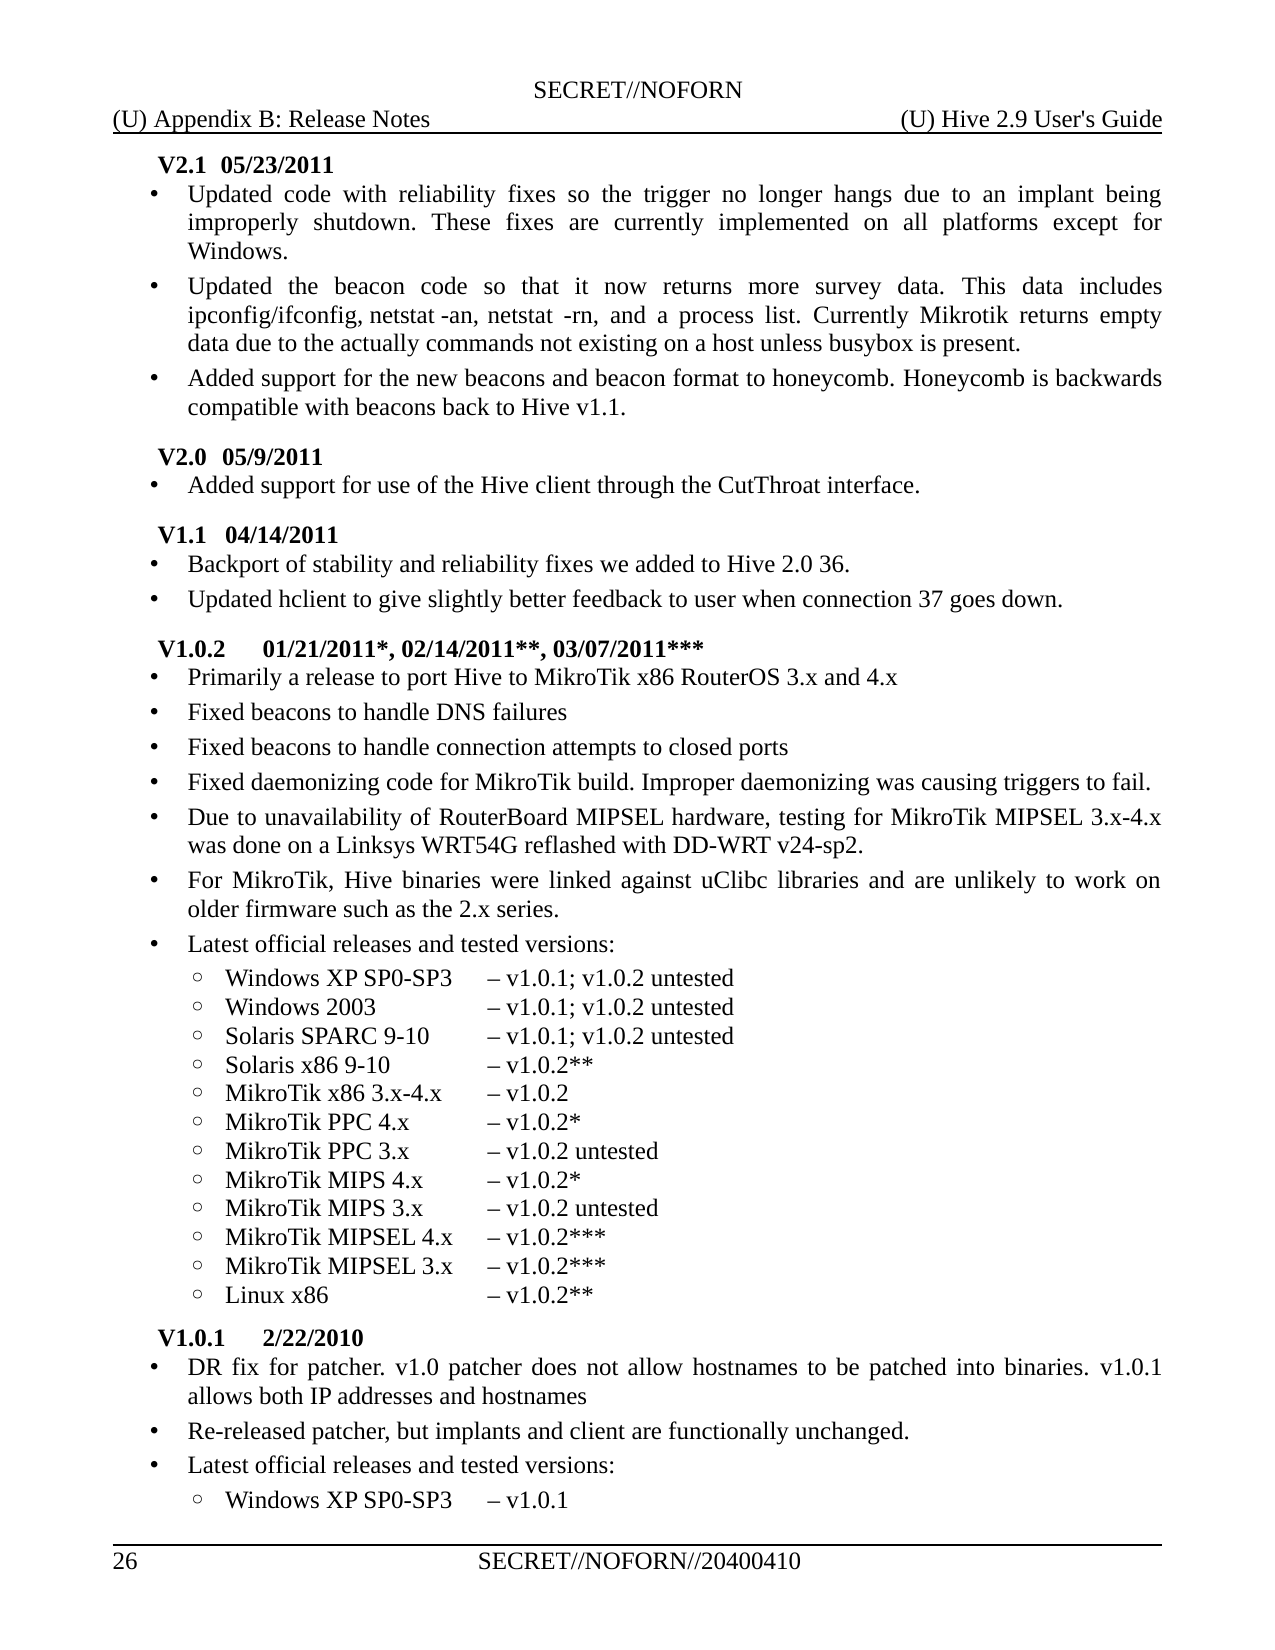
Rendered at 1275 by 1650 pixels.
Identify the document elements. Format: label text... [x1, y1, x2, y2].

list Updated code with reliability fixes so the trigger no longer hangs due to an implant being improperly shutdown. These fixes are currently implemented on all platforms except for Windows. [150, 179, 1162, 265]
list Fixed daemonizing code for MikroTik build. Improper daemonizing was causing triggers to fail. [150, 767, 1162, 796]
list Latest official releases and tested versions: [150, 1451, 1162, 1479]
list Backport of stability and reliability fixes we added to Hive 2.0 36. [150, 549, 1162, 578]
list MikroTik MIPSEL 3.x – v1.0.2*** [187, 1251, 1162, 1280]
list MikroTik MIPSEL 4.x – v1.0.2*** [187, 1222, 1162, 1251]
list Latest official releases and tested versions: [150, 929, 1162, 957]
list Fixed beacons to handle DNS failures [150, 697, 1162, 726]
subtitle V1.0.2 01/21/2011*, 02/14/2011**, 03/07/2011*** [157, 634, 1162, 662]
list MikroTik PPC 4.x – v1.0.2* [187, 1107, 1162, 1136]
list MikroTik MIPS 4.x – v1.0.2* [187, 1165, 1162, 1193]
subtitle V2.0 05/9/2011 [157, 442, 1162, 471]
list Updated hclient to give slightly better feedback to user when connection 37 goes down. [150, 584, 1162, 613]
list Windows XP SP0-SP3 – v1.0.1 [187, 1485, 1162, 1514]
subtitle V1.1 04/14/2011 [157, 520, 1162, 549]
list Due to unavailability of RouterBoard MIPSEL hardware, testing for MikroTik MIPSEL 3.x-4.x was done on a Linksys WRT54G reflashed with DD-WRT v24-sp2. [150, 802, 1162, 859]
list MikroTik x86 3.x-4.x – v1.0.2 [187, 1078, 1162, 1107]
subtitle V1.0.1 2/22/2010 [157, 1323, 1162, 1352]
list Windows XP SP0-SP3 – v1.0.1; v1.0.2 untested [187, 963, 1162, 992]
list MikroTik PPC 3.x – v1.0.2 untested [187, 1136, 1162, 1165]
list Solaris x86 9-10 – v1.0.2** [187, 1050, 1162, 1078]
list Updated the beacon code so that it now returns more survey data. This data includes ipconfig/ifconfig, netstat -an, netstat -rn, and a process list. Currently Mikrotik returns empty data due to the actually commands not existing on a host unless busybox is present. [150, 271, 1162, 357]
list Primarily a release to port Hive to MikroTik x86 RouterOS 3.x and 4.x [150, 662, 1162, 691]
list Solaris SPARC 9-10 – v1.0.1; v1.0.2 untested [187, 1021, 1162, 1050]
list Added support for the new beacons and beacon format to honeycomb. Honeycomb is backwards compatible with beacons back to Hive v1.1. [150, 363, 1162, 421]
list Linux x86 – v1.0.2** [187, 1280, 1162, 1308]
list DR fix for patcher. v1.0 patcher does not allow hostnames to be patched into binaries. v1.0.1 allows both IP addresses and hostnames [150, 1352, 1162, 1410]
subtitle V2.1 05/23/2011 [157, 150, 1162, 179]
list Windows 2003 – v1.0.1; v1.0.2 untested [187, 992, 1162, 1021]
list For MikroTik, Hive binaries were linked against uClibc libraries and are unlikely to work on older firmware such as the 2.x series. [150, 865, 1162, 923]
list Re-released patcher, but implants and client are functionally unchanged. [150, 1416, 1162, 1444]
list MikroTik MIPS 3.x – v1.0.2 untested [187, 1193, 1162, 1222]
list Fixed beacons to handle connection attempts to closed ports [150, 732, 1162, 761]
list Added support for use of the Hive client through the CutThroat interface. [150, 471, 1162, 499]
